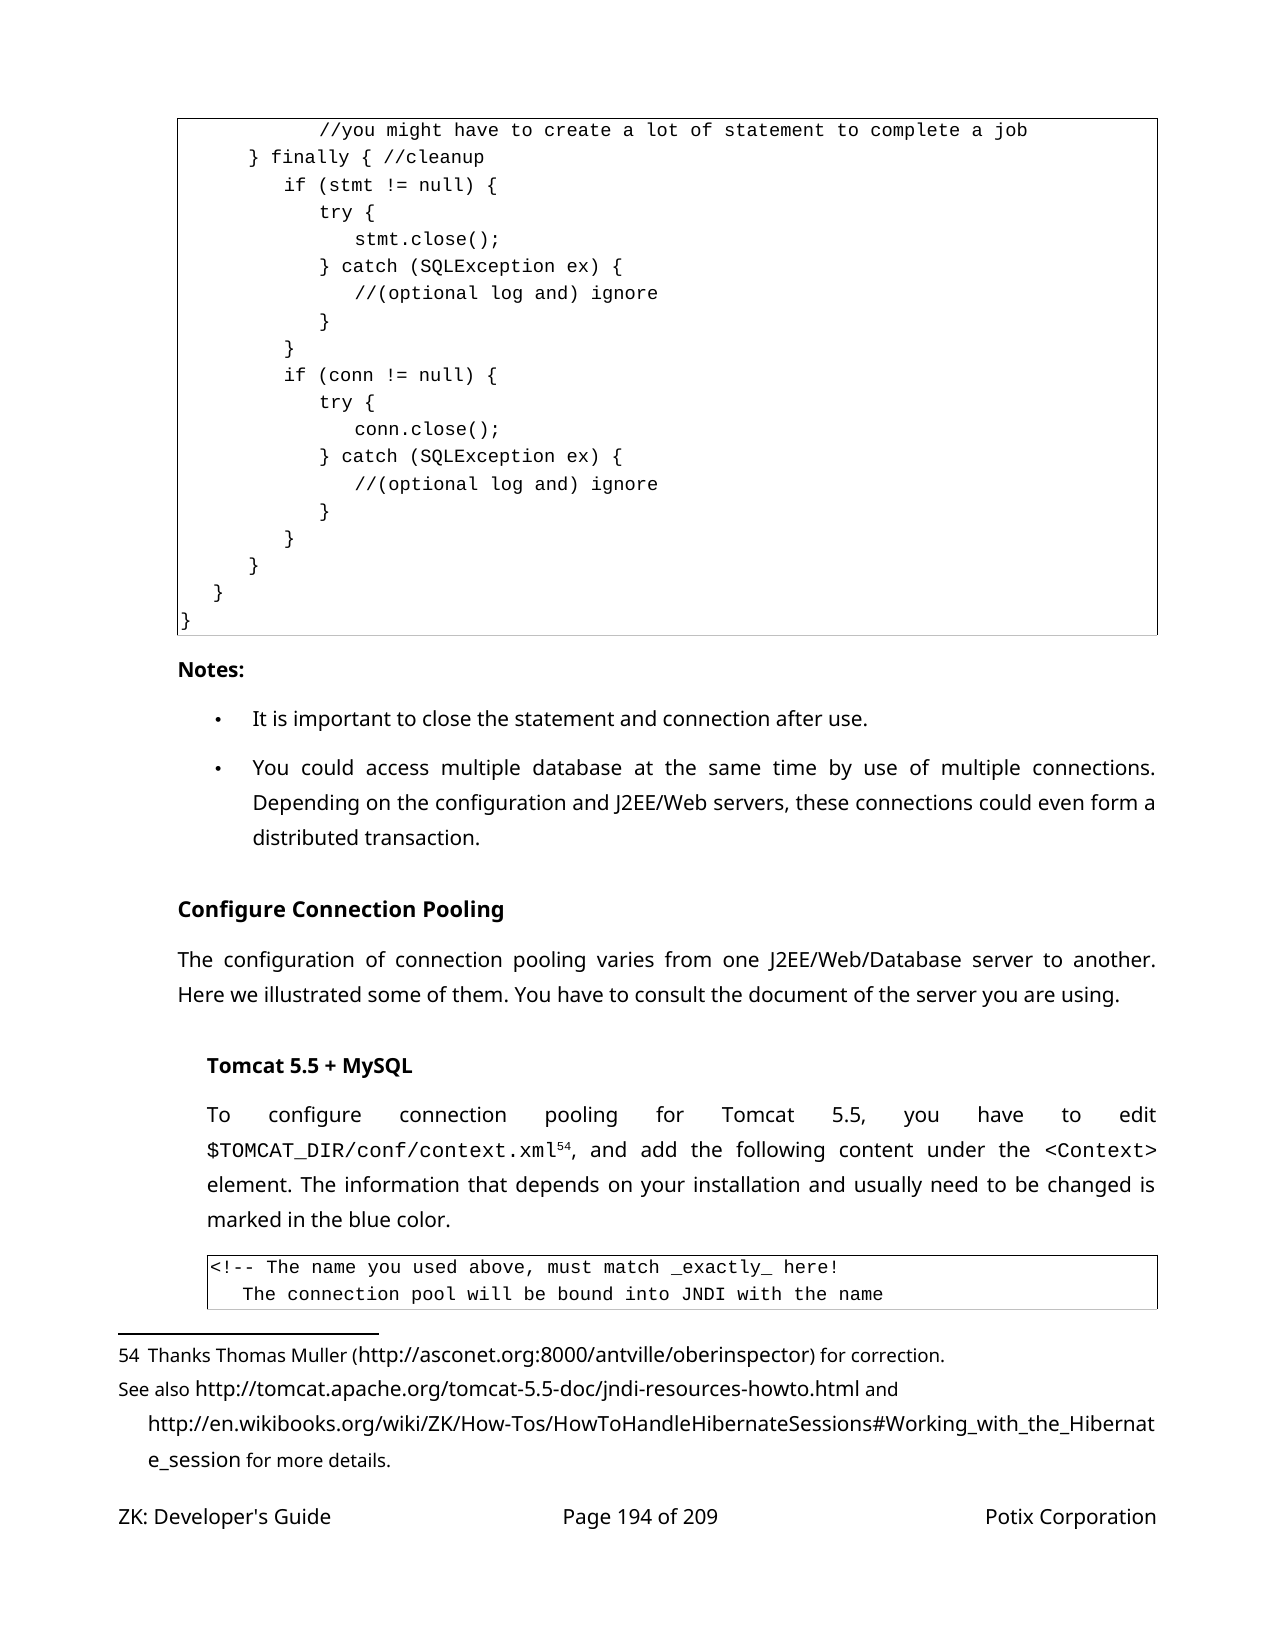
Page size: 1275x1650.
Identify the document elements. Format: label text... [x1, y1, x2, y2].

text try { [178, 200, 1157, 224]
text <!-- The name you used above, must match _exactly_ here! [208, 1256, 1157, 1279]
text } [178, 526, 1157, 550]
text } [178, 308, 1157, 333]
text //(optional log and) ignore [178, 472, 1157, 496]
subtitle Tomcat 5.5 + MySQL [207, 1051, 1157, 1079]
list You could access multiple database at the same time by use of multiple connections. Depending on the configuration and J2EE/Web servers, these connections could even form a distributed transaction. [215, 753, 1157, 852]
text } [178, 607, 1157, 635]
text try { [178, 390, 1157, 414]
text } catch (SQLException ex) { [178, 444, 1157, 469]
text } catch (SQLException ex) { [178, 254, 1157, 278]
text The configuration of connection pooling varies from one J2EE/Web/Database server to another. Here we illustrated some of them. You have to consult the document of the server you are using. [177, 945, 1157, 1008]
list It is important to close the statement and connection after use. [215, 704, 1157, 732]
text Thanks Thomas Muller (http://asconet.org:8000/antville/oberinspector) for correction. [118, 1340, 1157, 1368]
text The connection pool will be bound into JNDI with the name [208, 1282, 1157, 1309]
text //(optional log and) ignore [178, 281, 1157, 306]
text } [178, 553, 1157, 577]
text if (conn != null) { [178, 363, 1157, 387]
text conn.close(); [178, 417, 1157, 441]
text stmt.close(); [178, 227, 1157, 251]
text } [178, 499, 1157, 523]
text //you might have to create a lot of statement to complete a job [178, 119, 1157, 142]
text To configure connection pooling for Tomcat 5.5, you have to edit $TOMCAT_DIR/conf/context.xml, and add the following content under the <Context> element. The information that depends on your installation and usually need to be changed is marked in the blue color. [207, 1100, 1157, 1234]
text } [178, 336, 1157, 360]
text if (stmt != null) { [178, 172, 1157, 197]
text See also http://tomcat.apache.org/tomcat-5.5-doc/jndi-resources-howto.html and http://en.wikibooks.org/wiki/ZK/How-Tos/HowToHandleHibernateSessions#Working_with_the_Hibernate_session for more details. [118, 1374, 1157, 1473]
text } [178, 580, 1157, 604]
text } finally { //cleanup [178, 145, 1157, 169]
text Notes: [177, 655, 1157, 684]
subtitle Configure Connection Pooling [177, 894, 1157, 924]
